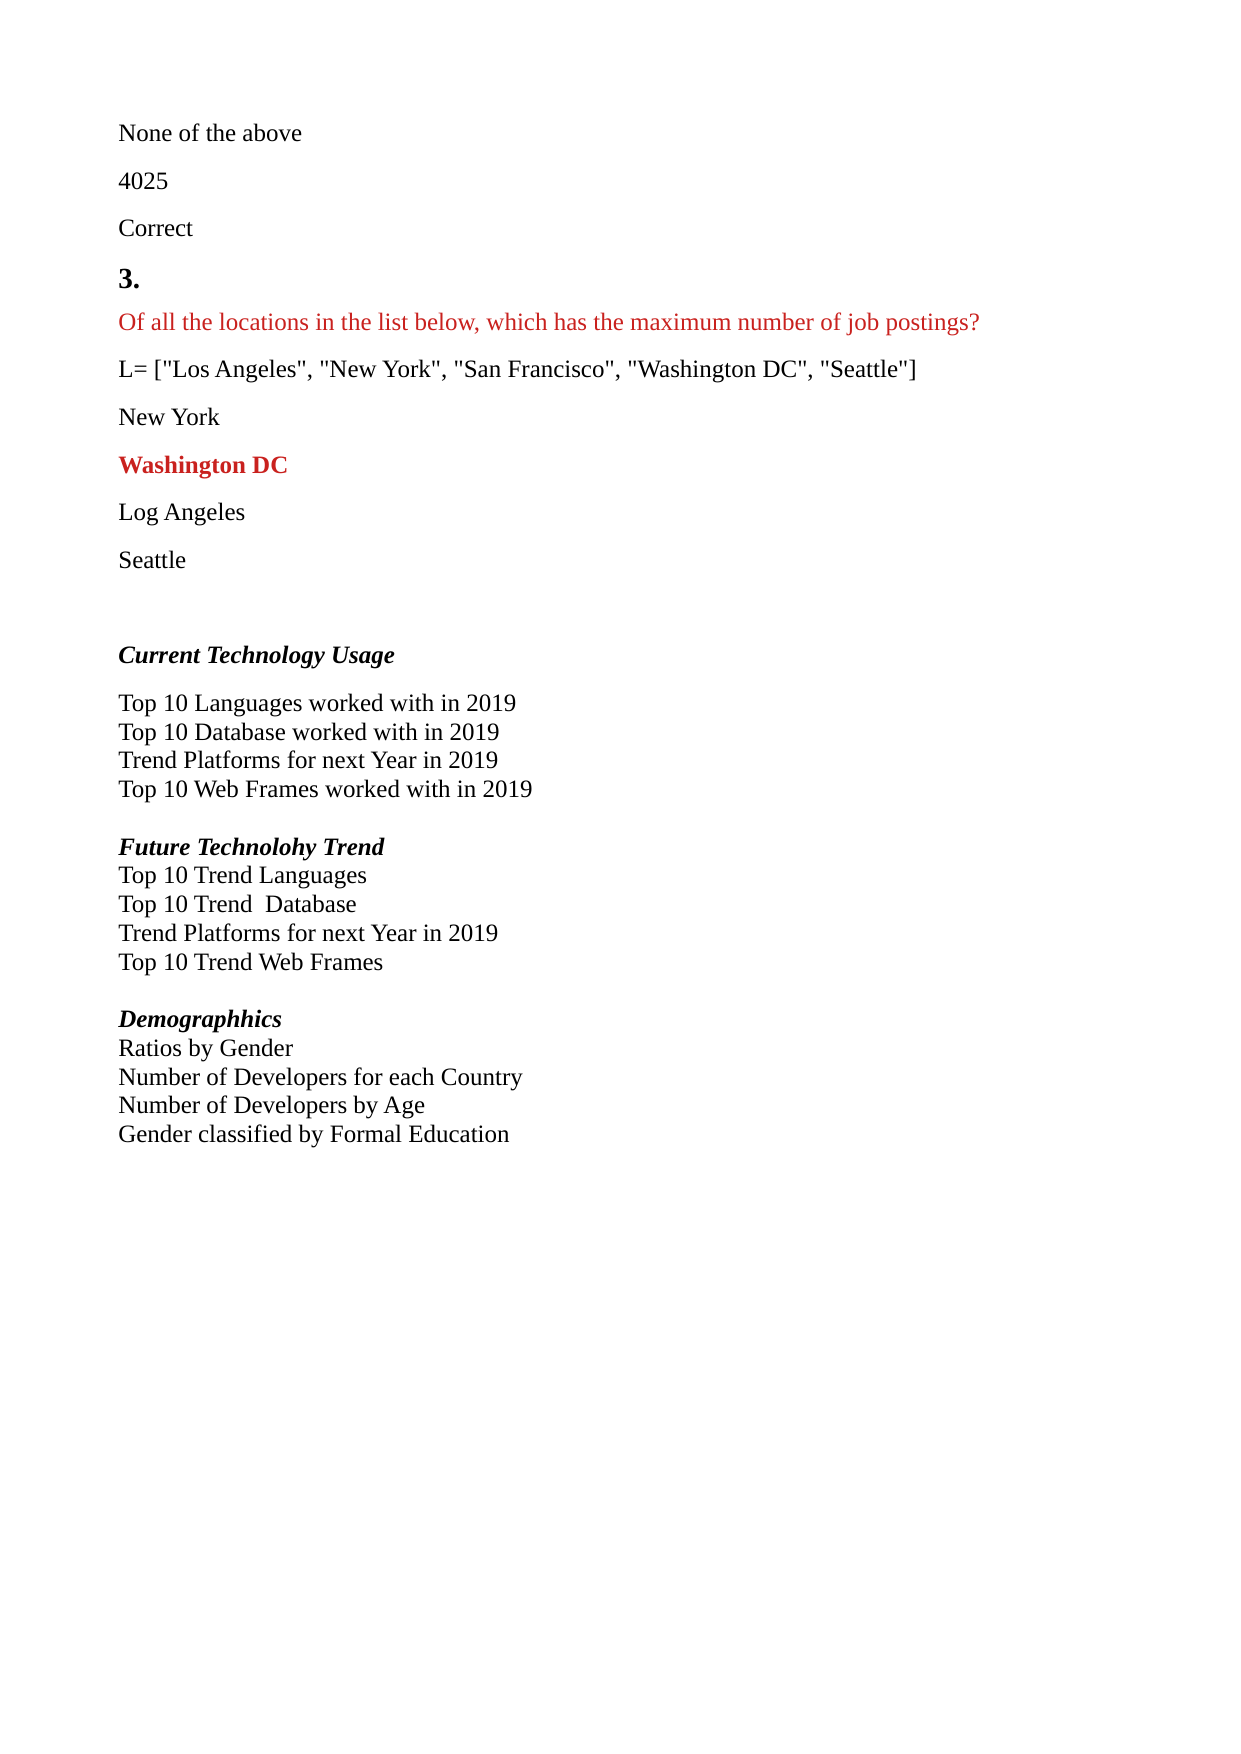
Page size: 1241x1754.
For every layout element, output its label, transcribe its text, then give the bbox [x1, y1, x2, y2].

text Number of Developers by Age [118, 1090, 1122, 1119]
text Trend Platforms for next Year in 2019 [118, 745, 1122, 774]
text Gender classified by Formal Education [118, 1119, 1122, 1148]
text L= ["Los Angeles", "New York", "San Francisco", "Washington DC", "Seattle"] [118, 354, 1122, 383]
text Seattle [118, 545, 1122, 574]
text Trend Platforms for next Year in 2019 [118, 918, 1122, 947]
text Number of Developers for each Country [118, 1062, 1122, 1090]
text Top 10 Web Frames worked with in 2019 [118, 774, 1122, 803]
text 4025 [118, 166, 1122, 194]
text Top 10 Languages worked with in 2019 [118, 688, 1122, 717]
subtitle 3. [118, 261, 1122, 294]
text Current Technology Usage [118, 640, 1122, 669]
text Ratios by Gender [118, 1033, 1122, 1062]
text Washington DC [118, 450, 1122, 478]
text Demographhics [118, 1004, 1122, 1033]
text Top 10 Trend Web Frames [118, 947, 1122, 975]
text None of the above [118, 118, 1122, 147]
text Of all the locations in the list below, which has the maximum number of job postings? [118, 307, 1122, 336]
text New York [118, 402, 1122, 431]
text Top 10 Trend Database [118, 889, 1122, 918]
text Top 10 Trend Languages [118, 860, 1122, 889]
text Log Angeles [118, 497, 1122, 526]
text Correct [118, 213, 1122, 242]
text Future Technolohy Trend [118, 832, 1122, 860]
text Top 10 Database worked with in 2019 [118, 717, 1122, 745]
